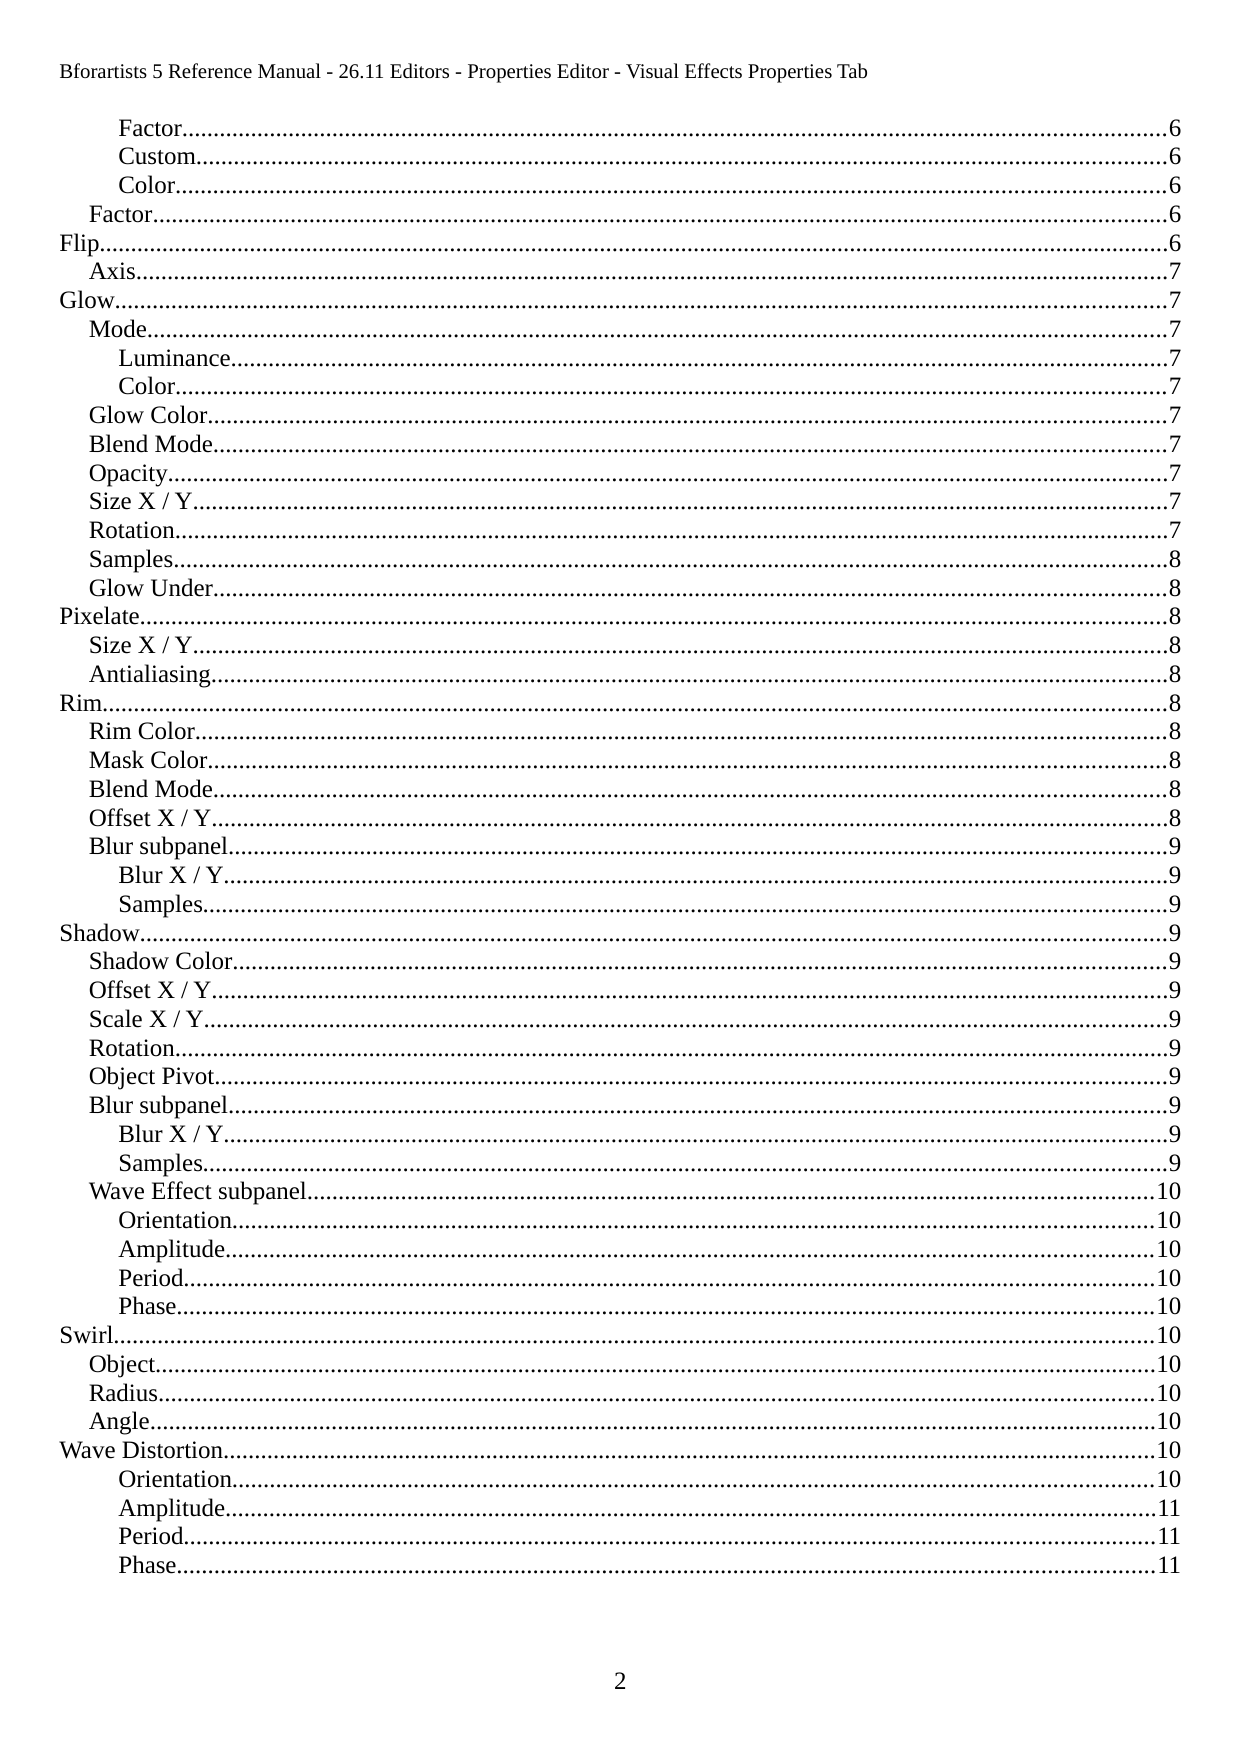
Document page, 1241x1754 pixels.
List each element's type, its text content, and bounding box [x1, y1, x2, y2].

text Object Pivot 9 [88, 1061, 1181, 1090]
text Samples 9 [118, 889, 1181, 918]
text Blur X / Y 9 [118, 1119, 1181, 1148]
text Pixelate 8 [59, 601, 1181, 630]
text Wave Distortion 10 [59, 1435, 1181, 1464]
text Color 6 [118, 170, 1181, 199]
text Blend Mode 8 [88, 774, 1181, 803]
text Size X / Y 8 [88, 630, 1181, 659]
text Phase 10 [118, 1291, 1181, 1320]
text Offset X / Y 8 [88, 803, 1181, 831]
text Factor 6 [88, 199, 1181, 228]
text Rim 8 [59, 688, 1181, 716]
text Scale X / Y 9 [88, 1004, 1181, 1033]
text Object 10 [88, 1349, 1181, 1378]
text Period 10 [118, 1263, 1181, 1291]
text Antialiasing 8 [88, 659, 1181, 688]
text Samples 9 [118, 1148, 1181, 1176]
text Luminance 7 [118, 343, 1181, 371]
text Rim Color 8 [88, 716, 1181, 745]
text Blur X / Y 9 [118, 860, 1181, 889]
text Blur subpanel 9 [88, 1090, 1181, 1119]
text Rotation 9 [88, 1033, 1181, 1061]
text Phase 11 [118, 1550, 1181, 1579]
text Rotation 7 [88, 515, 1181, 544]
text Glow Under 8 [88, 573, 1181, 601]
text Mode 7 [88, 314, 1181, 343]
text Radius 10 [88, 1378, 1181, 1406]
text Swirl 10 [59, 1320, 1181, 1349]
text Custom 6 [118, 141, 1181, 170]
text Color 7 [118, 371, 1181, 400]
text Amplitude 10 [118, 1234, 1181, 1263]
text Amplitude 11 [118, 1493, 1181, 1521]
text Orientation 10 [118, 1464, 1181, 1493]
text Offset X / Y 9 [88, 975, 1181, 1004]
text Angle 10 [88, 1406, 1181, 1435]
text Glow Color 7 [88, 400, 1181, 429]
text Shadow Color 9 [88, 946, 1181, 975]
text Factor 6 [118, 113, 1181, 141]
text Period 11 [118, 1521, 1181, 1550]
text Wave Effect subpanel 10 [88, 1176, 1181, 1205]
text Glow 7 [59, 285, 1181, 314]
text Axis 7 [88, 256, 1181, 285]
text Samples 8 [88, 544, 1181, 573]
text Shadow 9 [59, 918, 1181, 946]
text Size X / Y 7 [88, 486, 1181, 515]
text Opacity 7 [88, 458, 1181, 486]
text Flip 6 [59, 228, 1181, 256]
text Blend Mode 7 [88, 429, 1181, 458]
text Mask Color 8 [88, 745, 1181, 774]
text Blur subpanel 9 [88, 831, 1181, 860]
text Orientation 10 [118, 1205, 1181, 1234]
